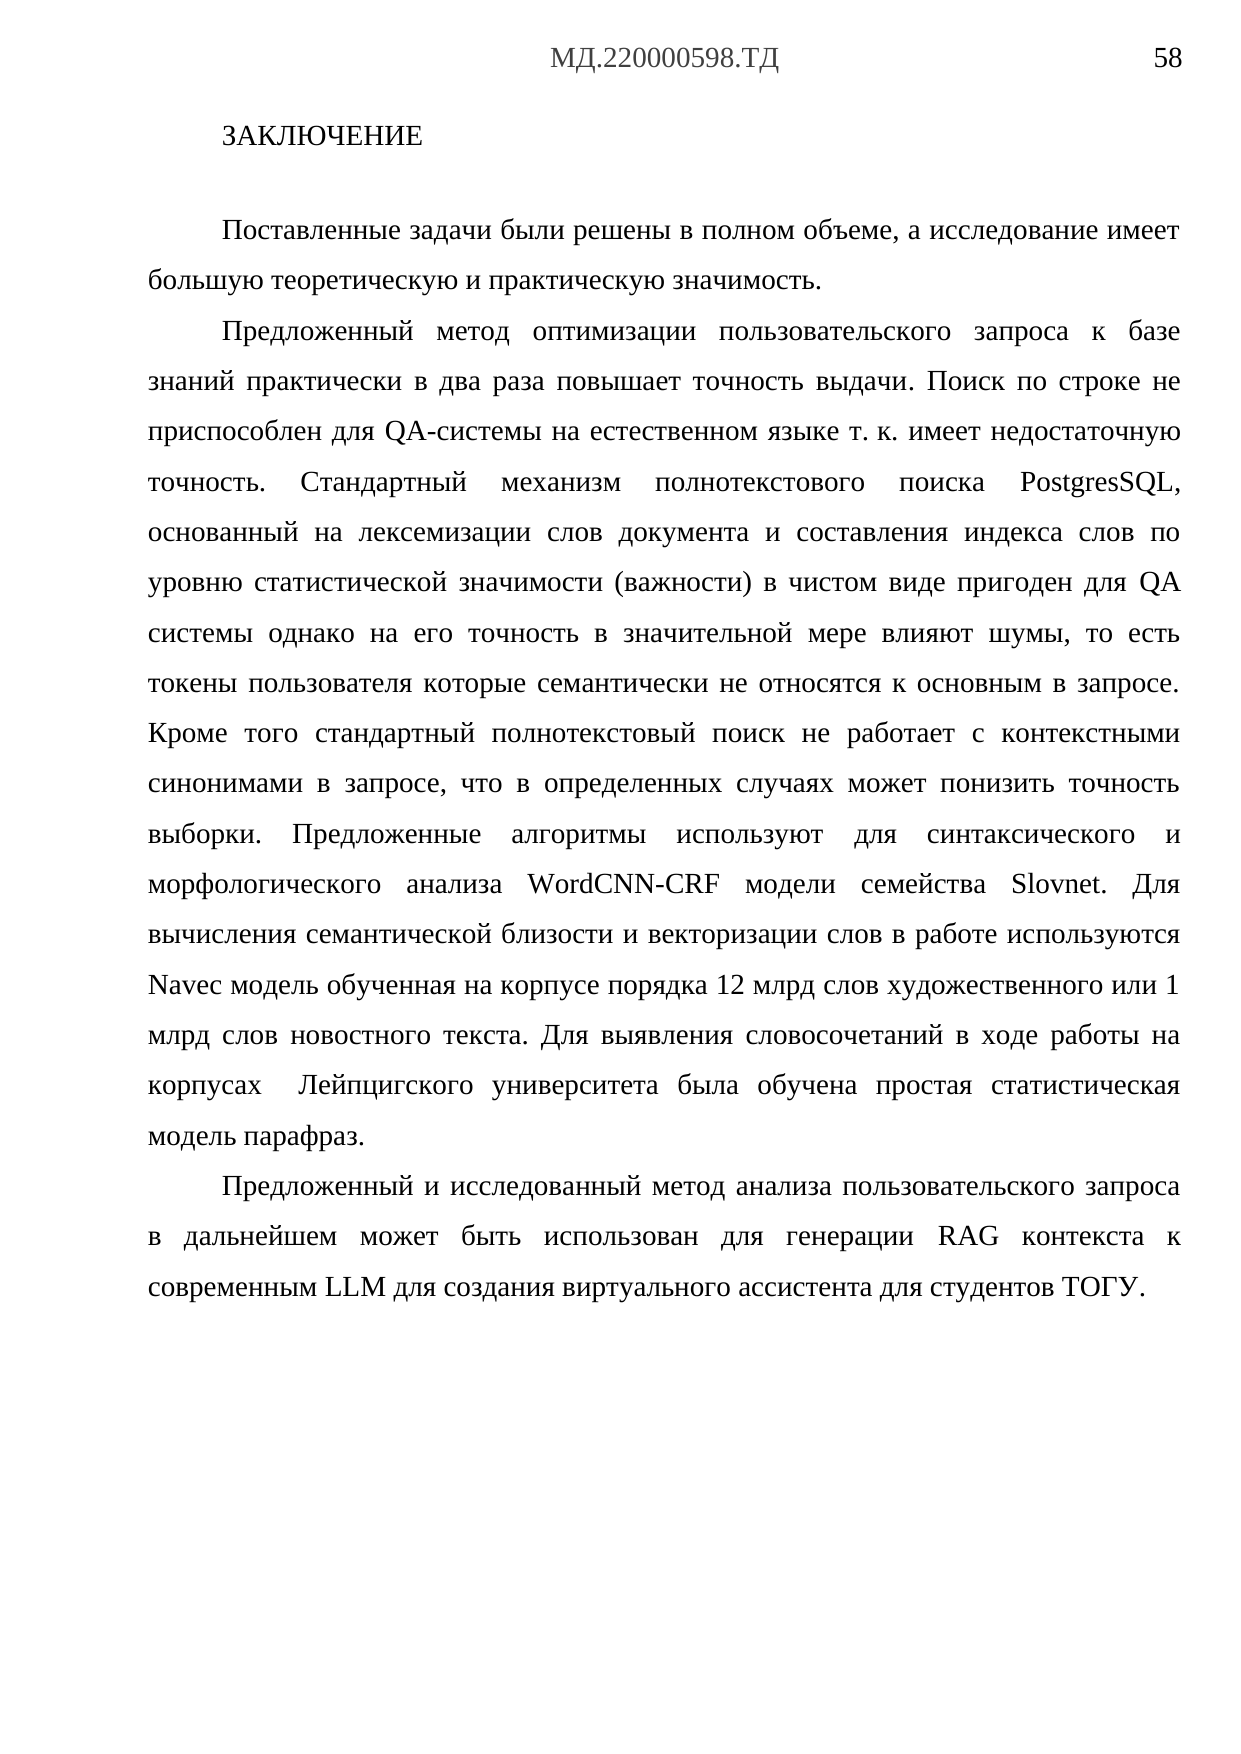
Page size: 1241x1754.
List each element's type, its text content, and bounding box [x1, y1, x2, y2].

text Предложенный метод оптимизации пользовательского запроса к базе знаний практически в два раза повышает точность выдачи. Поиск по строке не приспособлен для QA-системы на естественном языке т. к. имеет недостаточную точность. Стандартный механизм полнотекстового поиска PostgresSQL, основанный на лексемизации слов документа и составления индекса слов по уровню статистической значимости (важности) в чистом виде пригоден для QA системы однако на его точность в значительной мере влияют шумы, то есть токены пользователя которые семантически не относятся к основным в запросе. Кроме того стандартный полнотекстовый поиск не работает с контекстными синонимами в запросе, что в определенных случаях может понизить точность выборки. Предложенные алгоритмы используют для синтаксического и морфологического анализа WordCNN-CRF модели семейства Slovnet. Для вычисления семантической близости и векторизации слов в работе используются Navec модель обученная на корпусе порядка 12 млрд слов художественного или 1 млрд слов новостного текста. Для выявления словосочетаний в ходе работы на корпусах Лейпцигского университета была обучена простая статистическая модель парафраз. [148, 313, 1181, 1151]
subtitle Заключение [222, 118, 1181, 152]
text Предложенный и исследованный метод анализа пользовательского запроса в дальнейшем может быть использован для генерации RAG контекста к современным LLM для создания виртуального ассистента для студентов ТОГУ. [148, 1168, 1181, 1302]
text Поставленные задачи были решены в полном объеме, а исследование имеет большую теоретическую и практическую значимость. [148, 212, 1181, 296]
